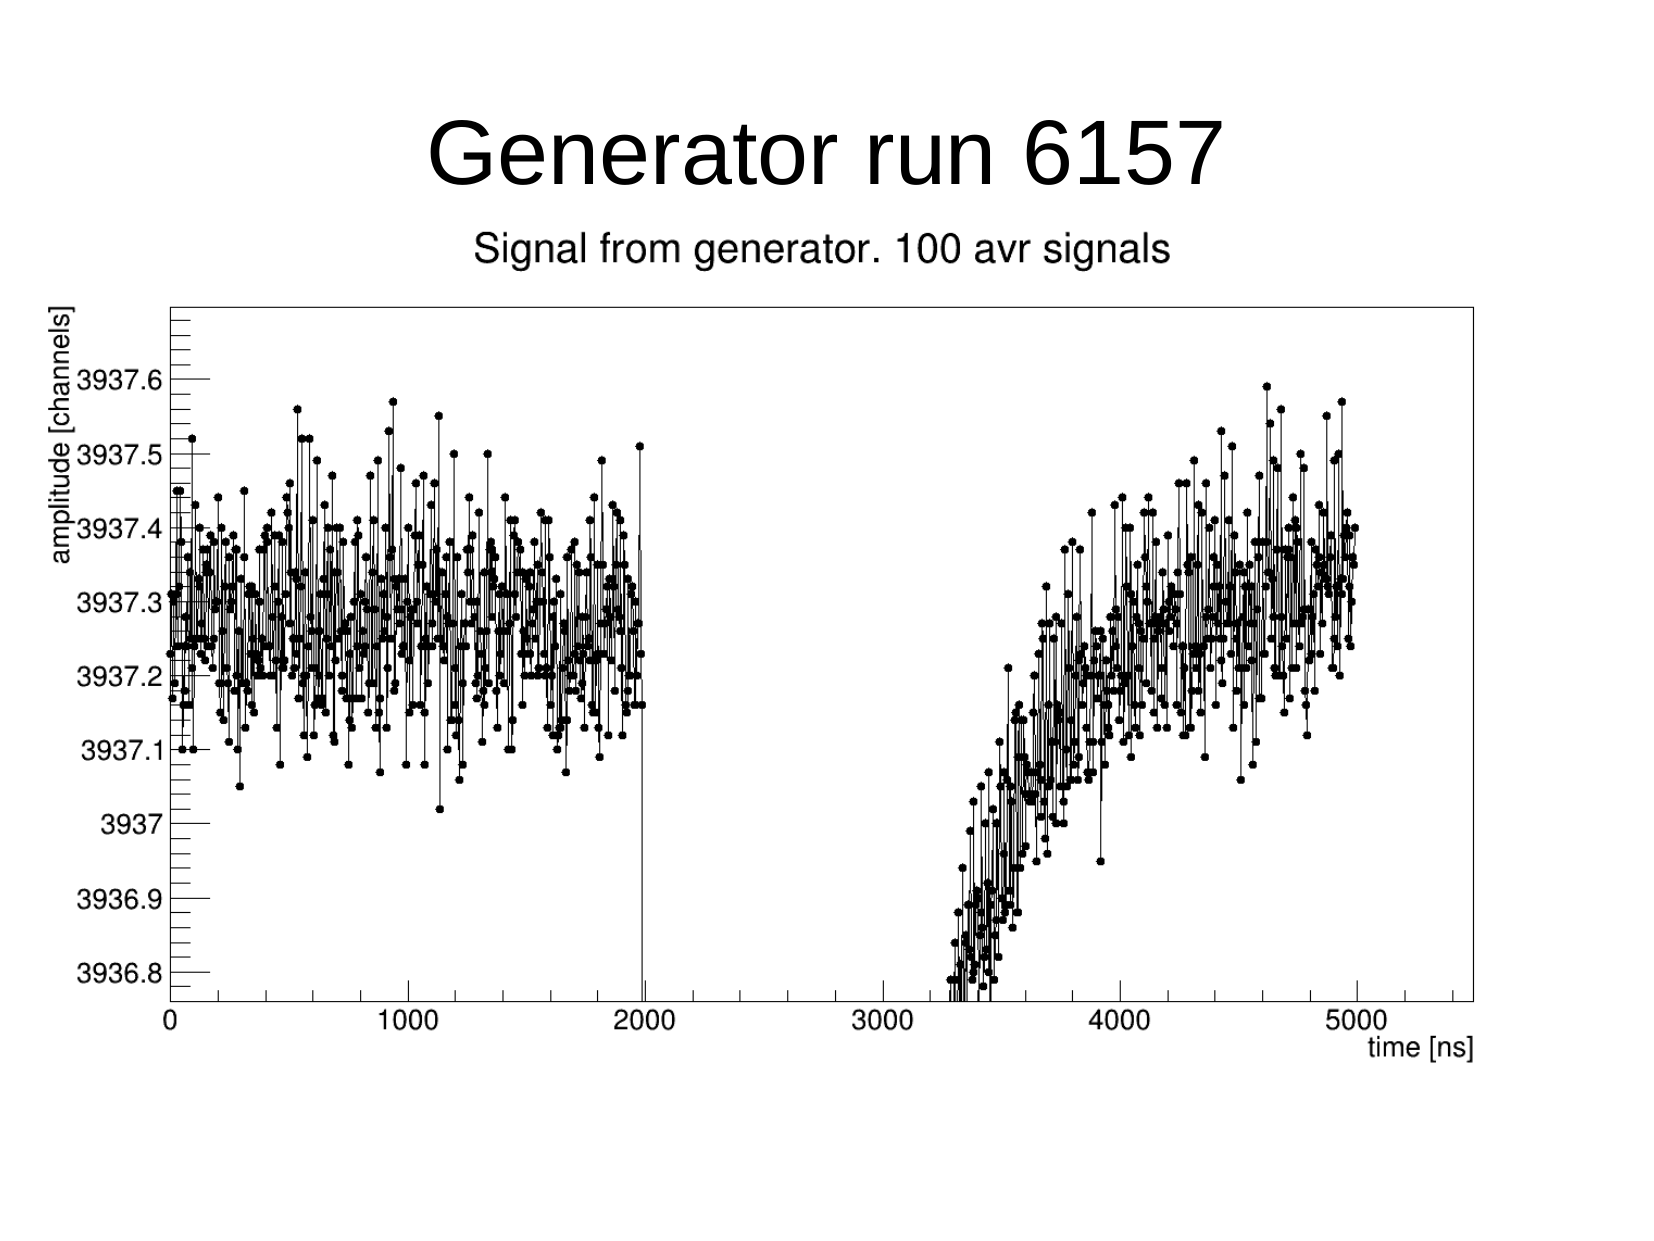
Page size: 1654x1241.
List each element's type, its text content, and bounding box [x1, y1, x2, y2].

picture [8, 221, 1636, 1088]
title Generator run 6157 [82, 49, 1571, 221]
